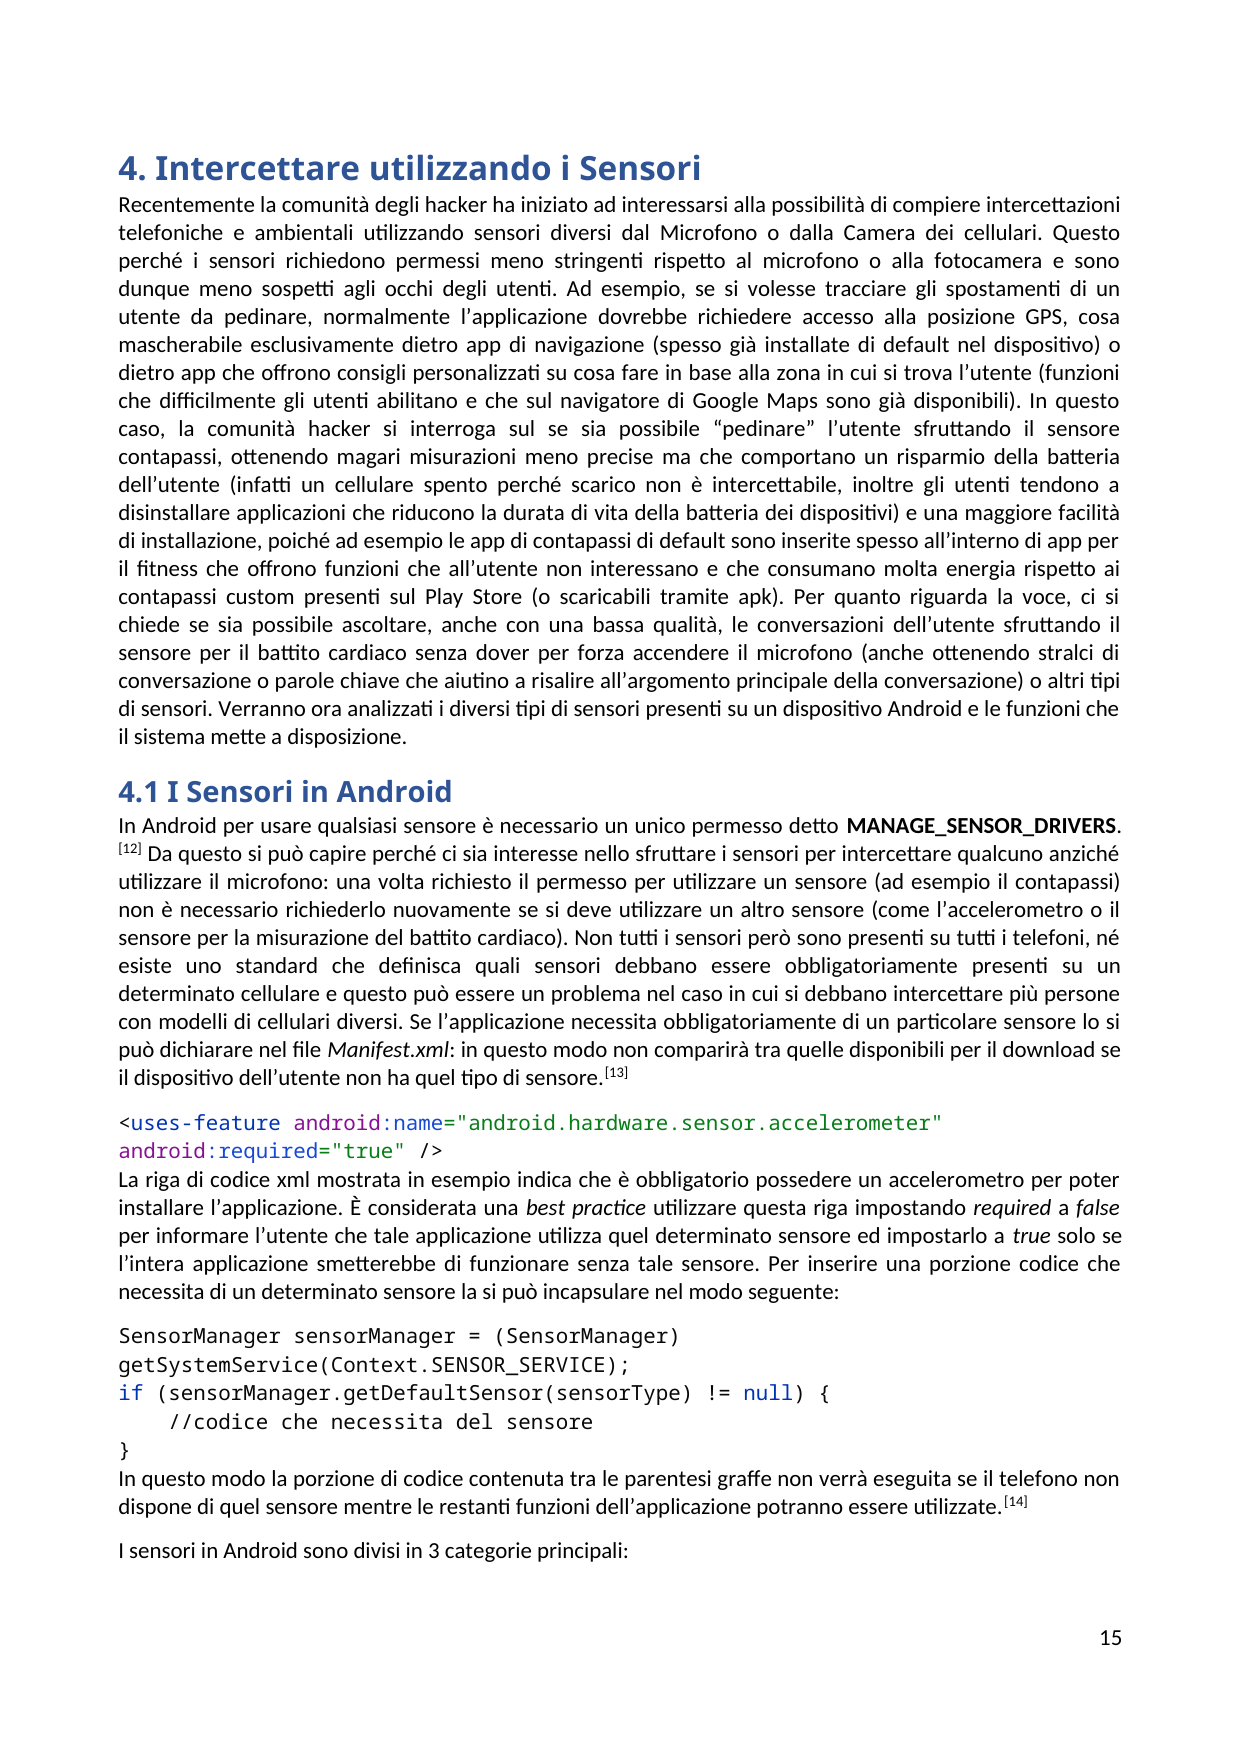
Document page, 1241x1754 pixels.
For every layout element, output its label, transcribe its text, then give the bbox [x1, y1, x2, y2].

text I sensori in Android sono divisi in 3 categorie principali: [118, 1536, 1122, 1564]
text <uses-feature android:name="android.hardware.sensor.accelerometer" android:required="true" /> [118, 1108, 1122, 1165]
text SensorManager sensorManager = (SensorManager) getSystemService(Context.SENSOR_SERVICE); [118, 1322, 1122, 1378]
text if (sensorManager.getDefaultSensor(sensorType) != null) { //codice che necessita del sensore } [118, 1378, 1122, 1464]
text In questo modo la porzione di codice contenuta tra le parentesi graffe non verrà eseguita se il telefono non dispone di quel sensore mentre le restanti funzioni dell’applicazione potranno essere utilizzate.[14] [118, 1464, 1122, 1520]
text Recentemente la comunità degli hacker ha iniziato ad interessarsi alla possibilità di compiere intercettazioni telefoniche e ambientali utilizzando sensori diversi dal Microfono o dalla Camera dei cellulari. Questo perché i sensori richiedono permessi meno stringenti rispetto al microfono o alla fotocamera e sono dunque meno sospetti agli occhi degli utenti. Ad esempio, se si volesse tracciare gli spostamenti di un utente da pedinare, normalmente l’applicazione dovrebbe richiedere accesso alla posizione GPS, cosa mascherabile esclusivamente dietro app di navigazione (spesso già installate di default nel dispositivo) o dietro app che offrono consigli personalizzati su cosa fare in base alla zona in cui si trova l’utente (funzioni che difficilmente gli utenti abilitano e che sul navigatore di Google Maps sono già disponibili). In questo caso, la comunità hacker si interroga sul se sia possibile “pedinare” l’utente sfruttando il sensore contapassi, ottenendo magari misurazioni meno precise ma che comportano un risparmio della batteria dell’utente (infatti un cellulare spento perché scarico non è intercettabile, inoltre gli utenti tendono a disinstallare applicazioni che riducono la durata di vita della batteria dei dispositivi) e una maggiore facilità di installazione, poiché ad esempio le app di contapassi di default sono inserite spesso all’interno di app per il fitness che offrono funzioni che all’utente non interessano e che consumano molta energia rispetto ai contapassi custom presenti sul Play Store (o scaricabili tramite apk). Per quanto riguarda la voce, ci si chiede se sia possibile ascoltare, anche con una bassa qualità, le conversazioni dell’utente sfruttando il sensore per il battito cardiaco senza dover per forza accendere il microfono (anche ottenendo stralci di conversazione o parole chiave che aiutino a risalire all’argomento principale della conversazione) o altri tipi di sensori. Verranno ora analizzati i diversi tipi di sensori presenti su un dispositivo Android e le funzioni che il sistema mette a disposizione. [118, 190, 1122, 751]
text In Android per usare qualsiasi sensore è necessario un unico permesso detto MANAGE_SENSOR_DRIVERS.[12] Da questo si può capire perché ci sia interesse nello sfruttare i sensori per intercettare qualcuno anziché utilizzare il microfono: una volta richiesto il permesso per utilizzare un sensore (ad esempio il contapassi) non è necessario richiederlo nuovamente se si deve utilizzare un altro sensore (come l’accelerometro o il sensore per la misurazione del battito cardiaco). Non tutti i sensori però sono presenti su tutti i telefoni, né esiste uno standard che definisca quali sensori debbano essere obbligatoriamente presenti su un determinato cellulare e questo può essere un problema nel caso in cui si debbano intercettare più persone con modelli di cellulari diversi. Se l’applicazione necessita obbligatoriamente di un particolare sensore lo si può dichiarare nel file Manifest.xml: in questo modo non comparirà tra quelle disponibili per il download se il dispositivo dell’utente non ha quel tipo di sensore.[13] [118, 811, 1122, 1091]
subtitle 4. Intercettare utilizzando i Sensori [118, 145, 1122, 190]
text La riga di codice xml mostrata in esempio indica che è obbligatorio possedere un accelerometro per poter installare l’applicazione. È considerata una best practice utilizzare questa riga impostando required a false per informare l’utente che tale applicazione utilizza quel determinato sensore ed impostarlo a true solo se l’intera applicazione smetterebbe di funzionare senza tale sensore. Per inserire una porzione codice che necessita di un determinato sensore la si può incapsulare nel modo seguente: [118, 1165, 1122, 1305]
subtitle 4.1 I Sensori in Android [118, 771, 1122, 811]
